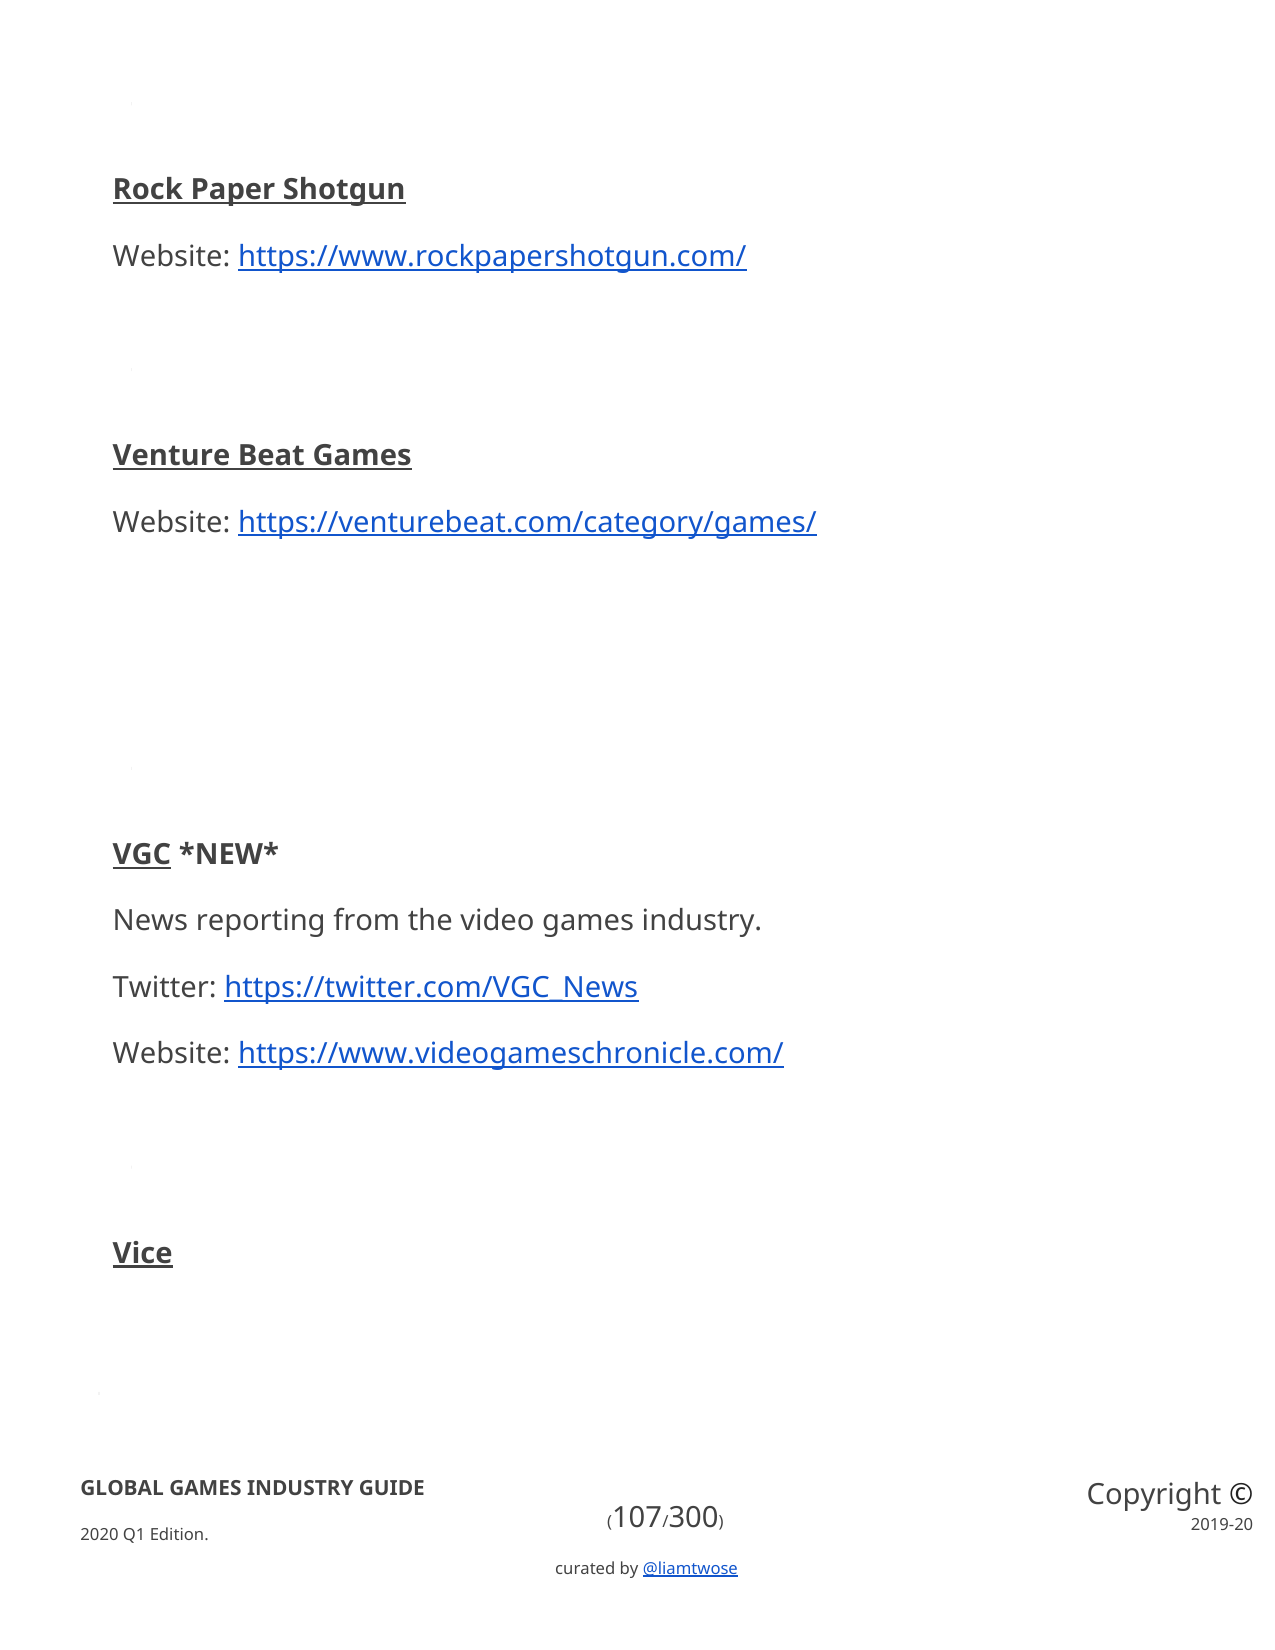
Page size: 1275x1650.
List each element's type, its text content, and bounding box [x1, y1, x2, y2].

text Venture Beat Games [112, 434, 1200, 474]
text VGC *NEW* [112, 833, 1200, 873]
text Website: https://www.rockpapershotgun.com/ [112, 235, 1200, 275]
text Vice [112, 1232, 1200, 1272]
text Website: https://venturebeat.com/category/games/ [112, 501, 1200, 541]
text Twitter: https://twitter.com/VGC_News [112, 966, 1200, 1006]
text Website: https://www.videogameschronicle.com/ [112, 1033, 1200, 1072]
text News reporting from the video games industry. [112, 900, 1200, 939]
text Rock Paper Shotgun [112, 169, 1200, 208]
